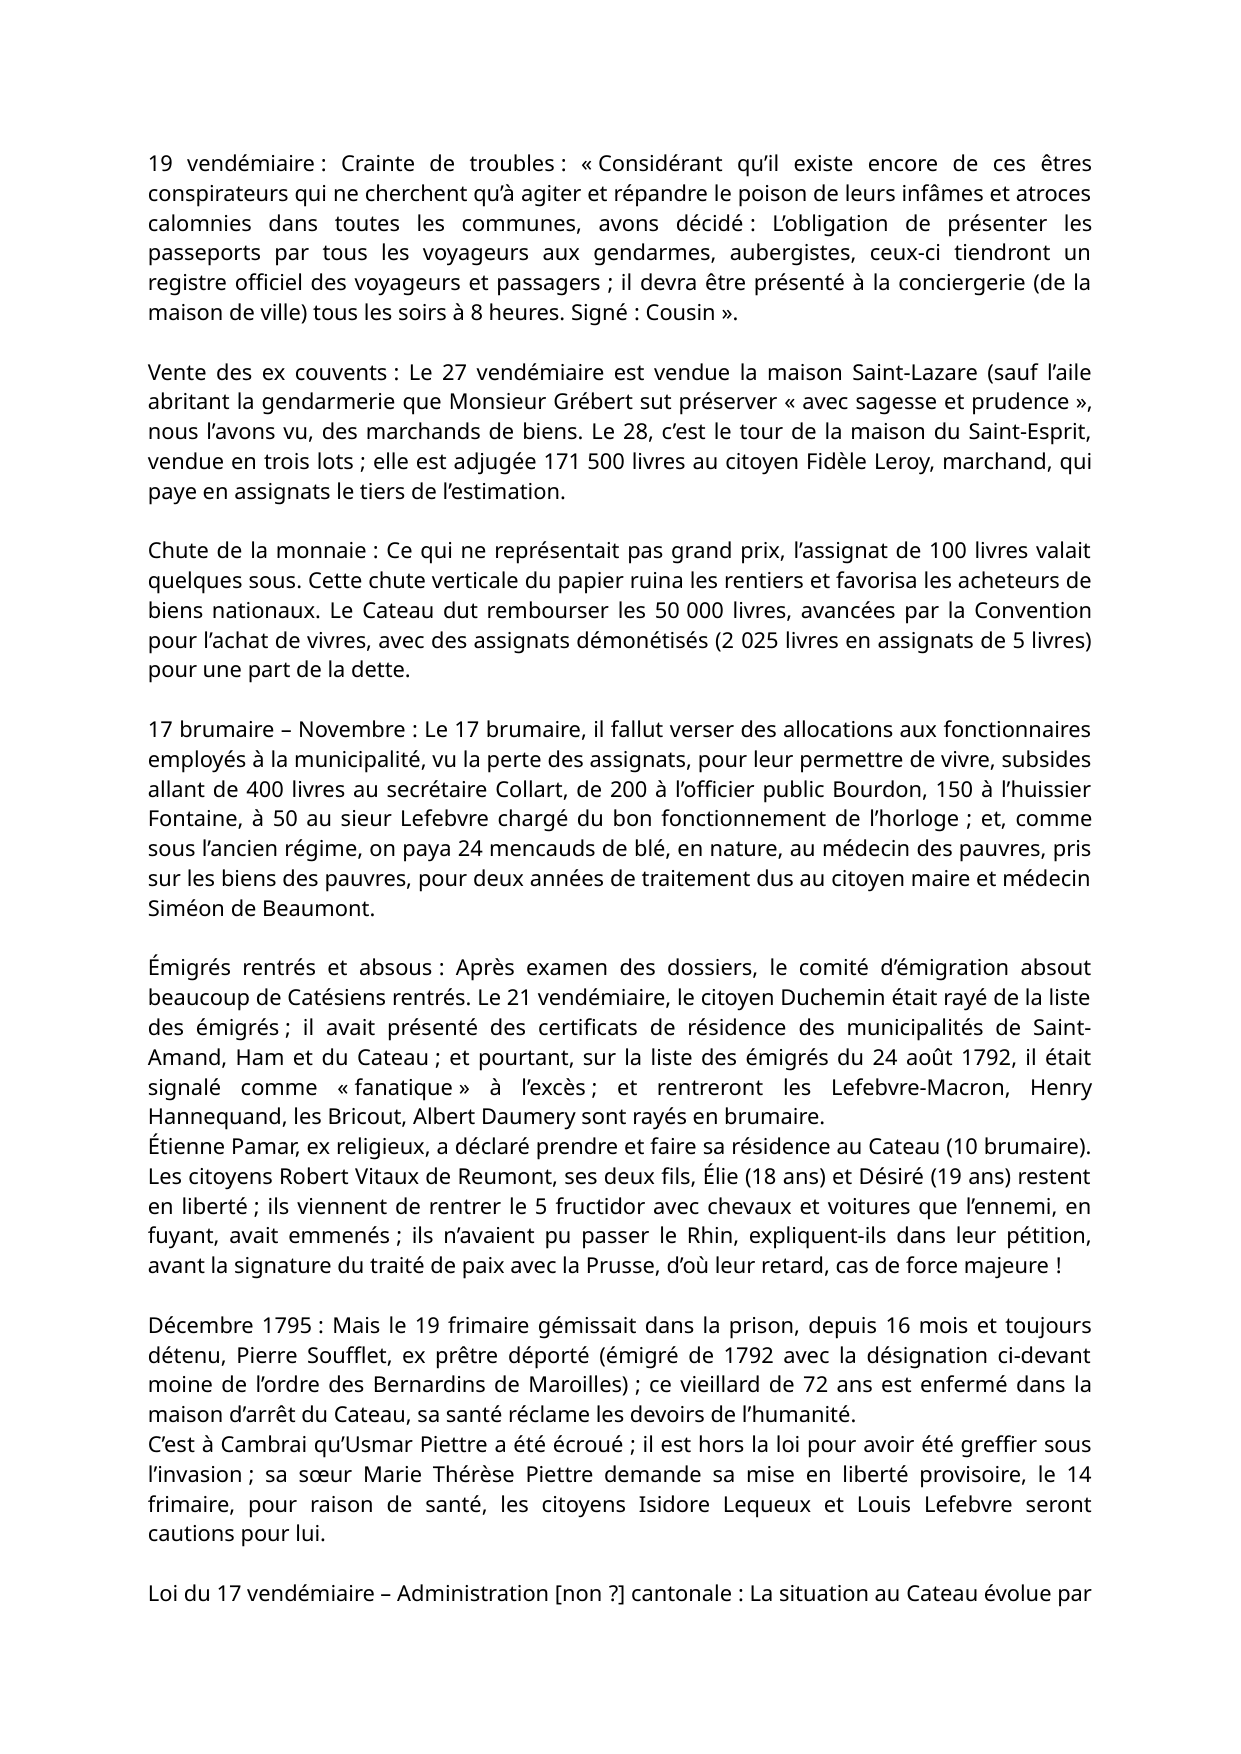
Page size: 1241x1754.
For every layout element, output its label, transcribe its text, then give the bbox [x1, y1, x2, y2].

text Étienne Pamar, ex religieux, a déclaré prendre et faire sa résidence au Cateau (10 brumaire). Les citoyens Robert Vitaux de Reumont, ses deux fils, Élie (18 ans) et Désiré (19 ans) restent en liberté ; ils viennent de rentrer le 5 fructidor avec chevaux et voitures que l’ennemi, en fuyant, avait emmenés ; ils n’avaient pu passer le Rhin, expliquent-ils dans leur pétition, avant la signature du traité de paix avec la Prusse, d’où leur retard, cas de force majeure ! [148, 1131, 1092, 1280]
text C’est à Cambrai qu’Usmar Piettre a été écroué ; il est hors la loi pour avoir été greffier sous l’invasion ; sa sœur Marie Thérèse Piettre demande sa mise en liberté provisoire, le 14 frimaire, pour raison de santé, les citoyens Isidore Lequeux et Louis Lefebvre seront cautions pour lui. [148, 1429, 1092, 1548]
text Loi du 17 vendémiaire – Administration [non ?] cantonale : La situation au Cateau évolue par [148, 1578, 1092, 1608]
text Chute de la monnaie : Ce qui ne représentait pas grand prix, l’assignat de 100 livres valait quelques sous. Cette chute verticale du papier ruina les rentiers et favorisa les acheteurs de biens nationaux. Le Cateau dut rembourser les 50 000 livres, avancées par la Convention pour l’achat de vivres, avec des assignats démonétisés (2 025 livres en assignats de 5 livres) pour une part de la dette. [148, 535, 1092, 684]
text Émigrés rentrés et absous : Après examen des dossiers, le comité d’émigration absout beaucoup de Catésiens rentrés. Le 21 vendémiaire, le citoyen Duchemin était rayé de la liste des émigrés ; il avait présenté des certificats de résidence des municipalités de Saint-Amand, Ham et du Cateau ; et pourtant, sur la liste des émigrés du 24 août 1792, il était signalé comme « fanatique » à l’excès ; et rentreront les Lefebvre-Macron, Henry Hannequand, les Bricout, Albert Daumery sont rayés en brumaire. [148, 952, 1092, 1131]
text 17 brumaire – Novembre : Le 17 brumaire, il fallut verser des allocations aux fonctionnaires employés à la municipalité, vu la perte des assignats, pour leur permettre de vivre, subsides allant de 400 livres au secrétaire Collart, de 200 à l’officier public Bourdon, 150 à l’huissier Fontaine, à 50 au sieur Lefebvre chargé du bon fonctionnement de l’horloge ; et, comme sous l’ancien régime, on paya 24 mencauds de blé, en nature, au médecin des pauvres, pris sur les biens des pauvres, pour deux années de traitement dus au citoyen maire et médecin Siméon de Beaumont. [148, 714, 1092, 922]
text Décembre 1795 : Mais le 19 frimaire gémissait dans la prison, depuis 16 mois et toujours détenu, Pierre Soufflet, ex prêtre déporté (émigré de 1792 avec la désignation ci-devant moine de l’ordre des Bernardins de Maroilles) ; ce vieillard de 72 ans est enfermé dans la maison d’arrêt du Cateau, sa santé réclame les devoirs de l’humanité. [148, 1310, 1092, 1429]
text 19 vendémiaire : Crainte de troubles : « Considérant qu’il existe encore de ces êtres conspirateurs qui ne cherchent qu’à agiter et répandre le poison de leurs infâmes et atroces calomnies dans toutes les communes, avons décidé : L’obligation de présenter les passeports par tous les voyageurs aux gendarmes, aubergistes, ceux-ci tiendront un registre officiel des voyageurs et passagers ; il devra être présenté à la conciergerie (de la maison de ville) tous les soirs à 8 heures. Signé : Cousin ». [148, 148, 1092, 327]
text Vente des ex couvents : Le 27 vendémiaire est vendue la maison Saint-Lazare (sauf l’aile abritant la gendarmerie que Monsieur Grébert sut préserver « avec sagesse et prudence », nous l’avons vu, des marchands de biens. Le 28, c’est le tour de la maison du Saint-Esprit, vendue en trois lots ; elle est adjugée 171 500 livres au citoyen Fidèle Leroy, marchand, qui paye en assignats le tiers de l’estimation. [148, 356, 1092, 505]
